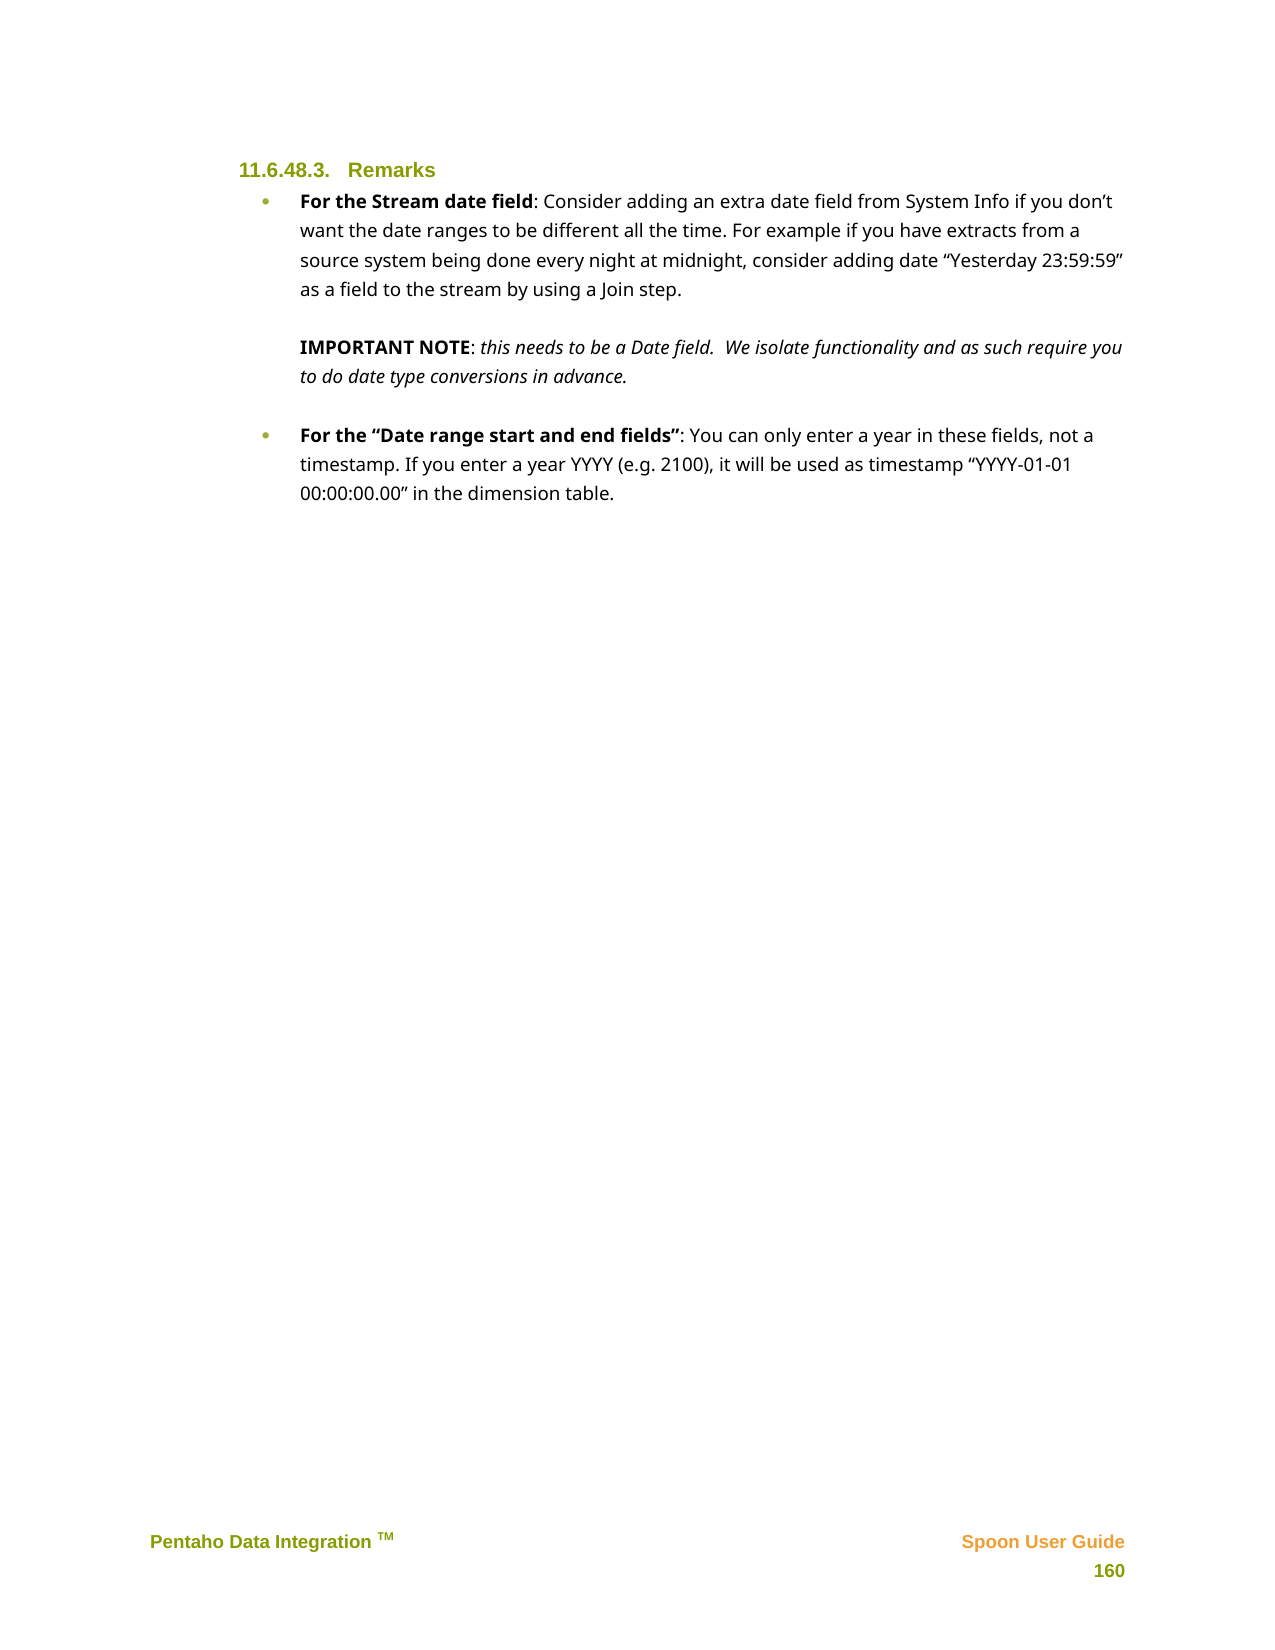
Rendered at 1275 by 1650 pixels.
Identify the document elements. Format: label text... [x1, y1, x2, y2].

list For the Stream date field: Consider adding an extra date field from System Info if you don’t want the date ranges to be different all the time. For example if you have extracts from a source system being done every night at midnight, consider adding date “Yesterday 23:59:59” as a field to the stream by using a Join step. [262, 185, 1125, 331]
subtitle Remarks [239, 150, 1125, 185]
list For the “Date range start and end fields”: You can only enter a year in these fields, not a timestamp. If you enter a year YYYY (e.g. 2100), it will be used as timestamp “YYYY-01-01 00:00:00.00” in the dimension table. [262, 419, 1125, 506]
list IMPORTANT NOTE: this needs to be a Date field. We isolate functionality and as such require you to do date type conversions in advance. [262, 331, 1125, 419]
